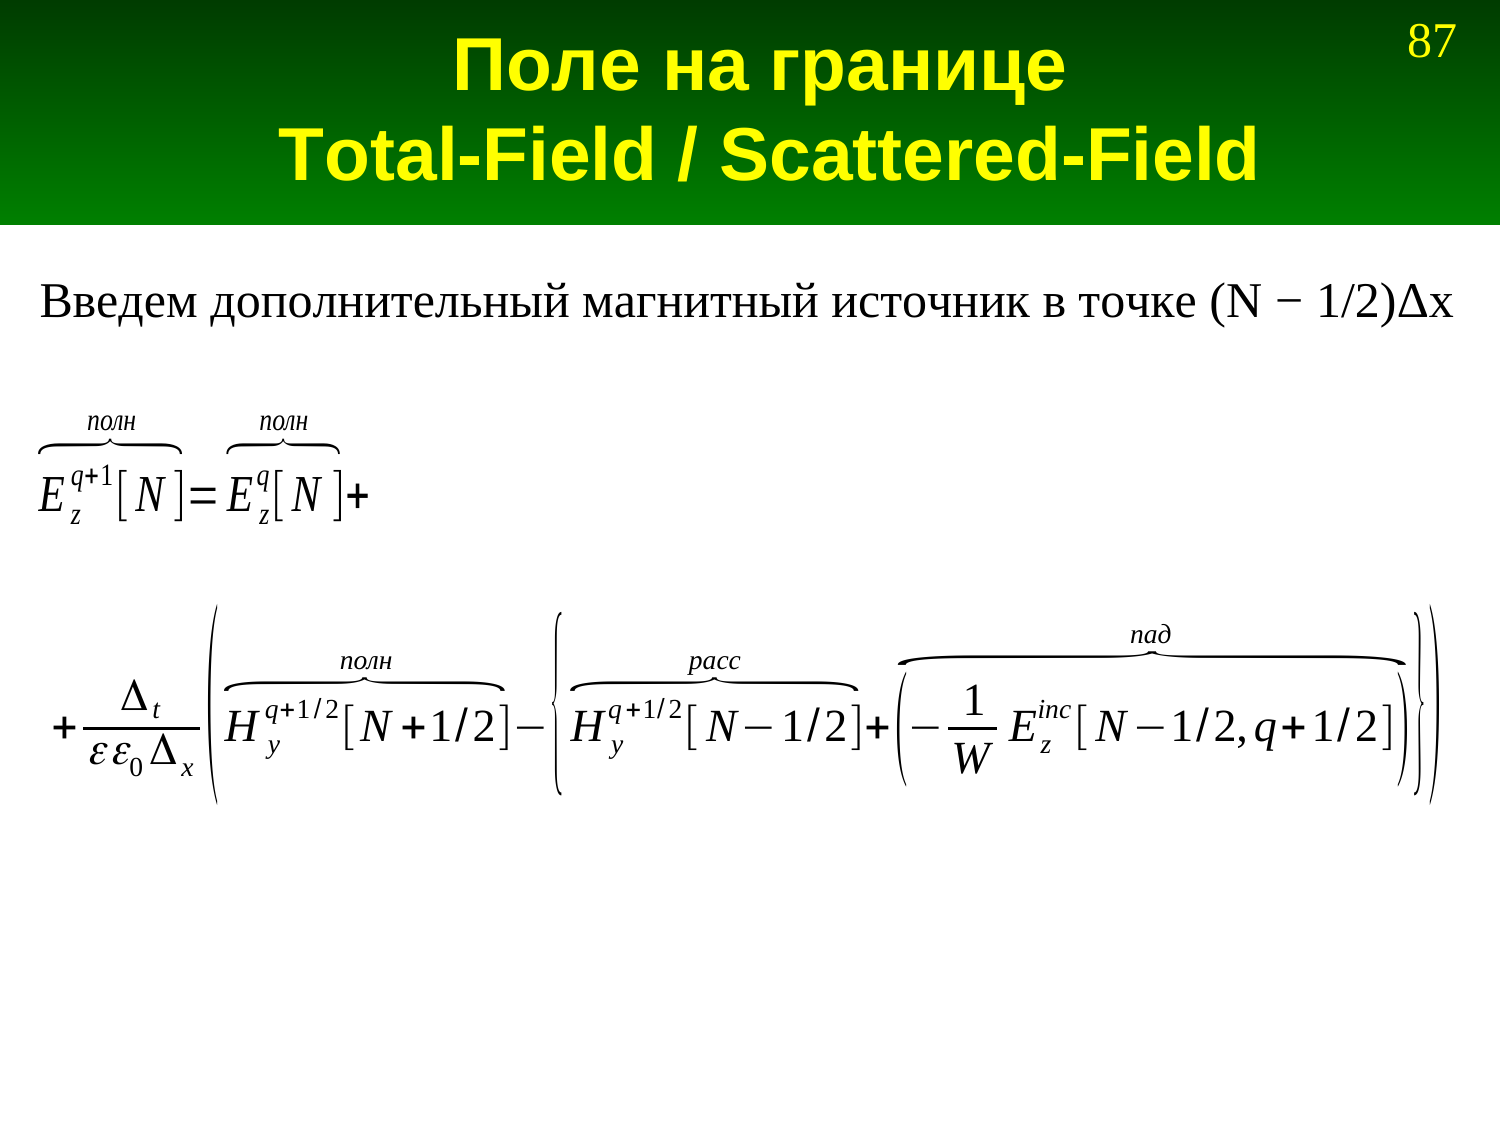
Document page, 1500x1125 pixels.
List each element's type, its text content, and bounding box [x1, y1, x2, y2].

text_box Введем дополнительный магнитный источник в точке (N − 1/2)Δx [24, 259, 1469, 347]
chart [24, 401, 383, 532]
title Поле на границе Total-Field / Scattered-Field [100, 7, 1441, 204]
chart [37, 600, 1456, 808]
